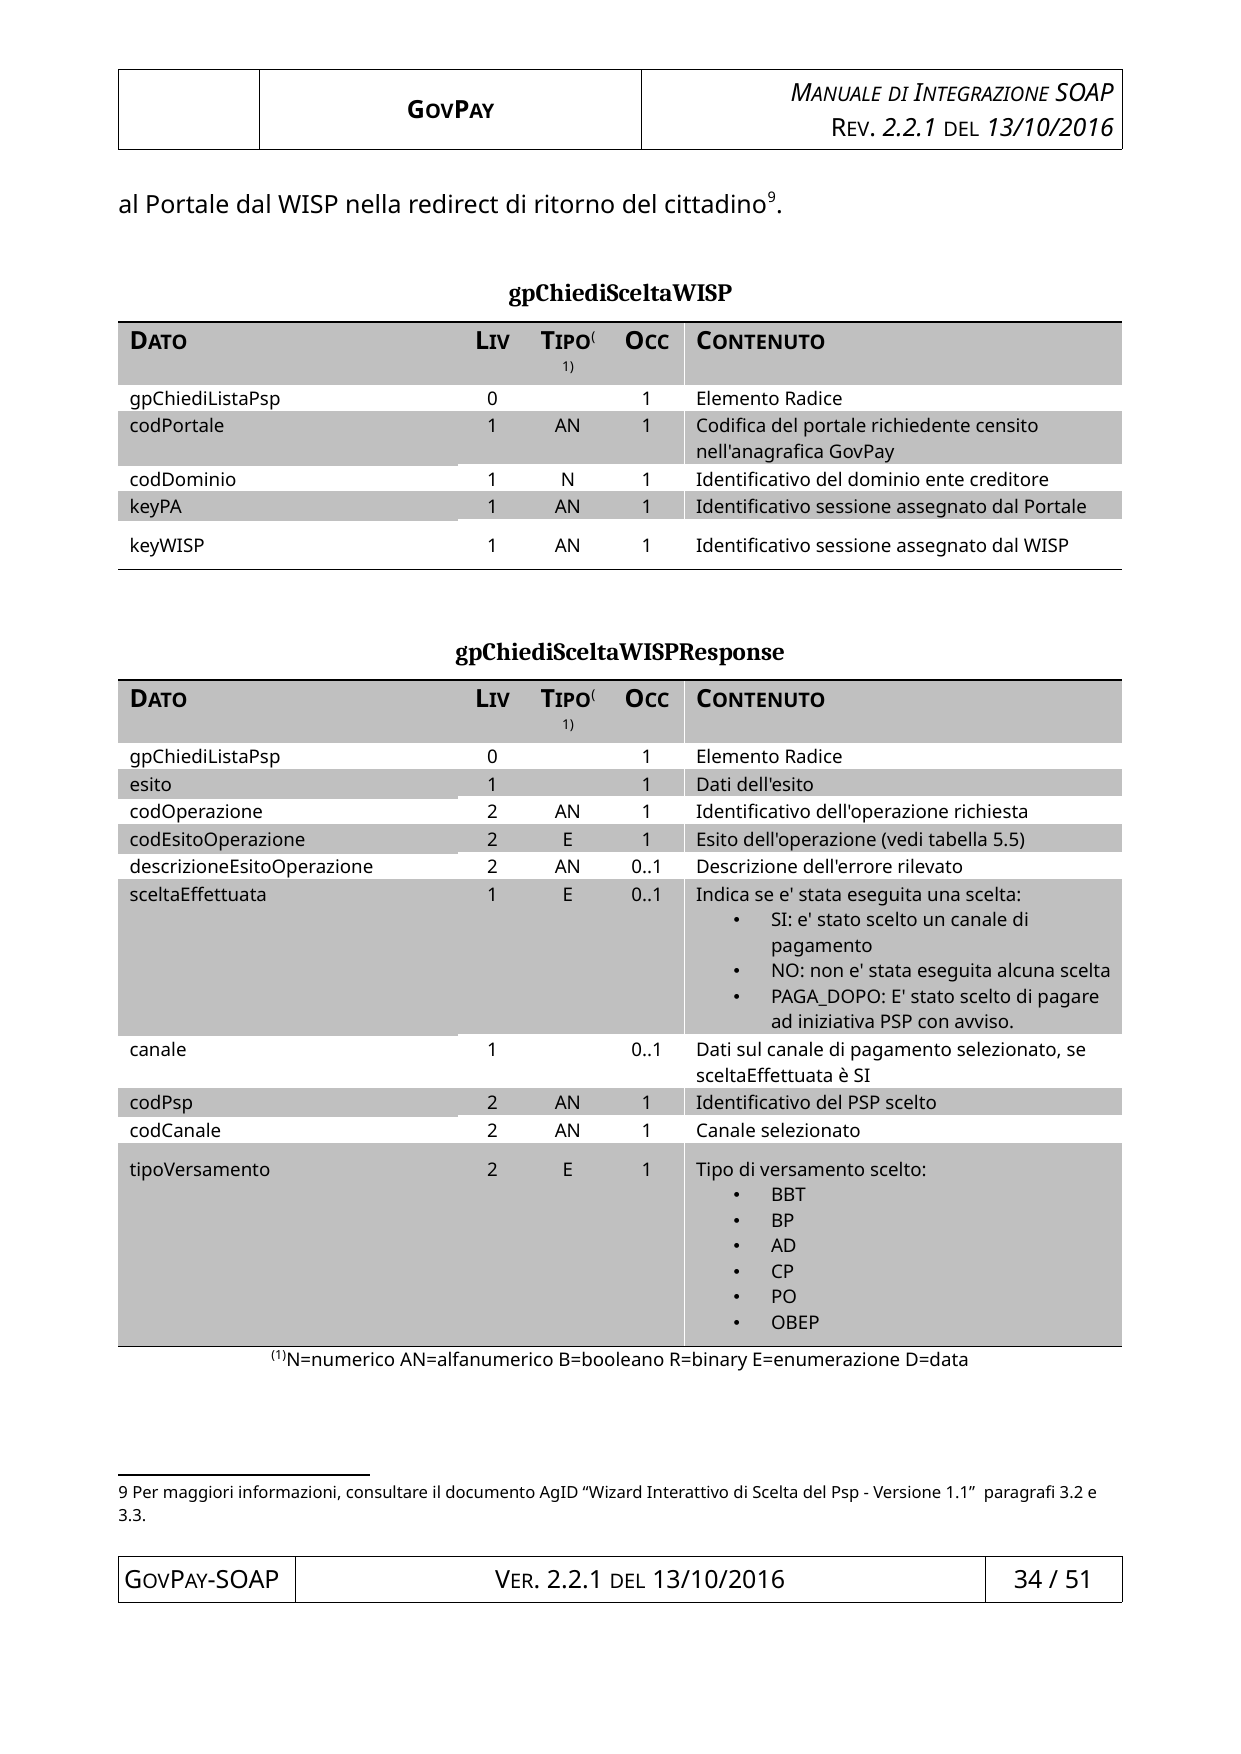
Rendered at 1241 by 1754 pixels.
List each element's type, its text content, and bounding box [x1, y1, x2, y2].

table_cell codPortale [118, 413, 458, 464]
table_header gpChiediSceltaWISP [118, 279, 1122, 321]
text Per maggiori informazioni, consultare il documento AgID “Wizard Interattivo di Scelta del Psp - Versione 1.1” paragrafi 3.2 e 3.3. [118, 1481, 1122, 1527]
table_cell keyWISP [118, 521, 458, 569]
table_cell 1 [609, 743, 684, 769]
text (1)N=numerico AN=alfanumerico B=booleano R=binary E=enumerazione D=data [118, 1347, 1122, 1372]
table_cell Tipo di versamento scelto: BBT BP AD CP PO OBEP [685, 1143, 1122, 1346]
table_cell codDominio [118, 466, 458, 491]
table_cell Liv [458, 323, 526, 385]
table_cell E [526, 1143, 609, 1346]
table_cell Identificativo dell'operazione richiesta [685, 796, 1122, 824]
table_cell 1 [458, 491, 526, 519]
table_cell E [526, 879, 609, 1034]
table_cell codOperazione [118, 799, 458, 824]
table_cell 2 [458, 1088, 526, 1115]
table_cell canale [118, 1036, 458, 1087]
table_cell Occ [609, 681, 684, 743]
table_cell codCanale [118, 1117, 458, 1143]
table_cell Elemento Radice [685, 743, 1122, 769]
table_cell 1 [609, 385, 684, 411]
text al Portale dal WISP nella redirect di ritorno del cittadino. [118, 186, 1122, 220]
table_cell 1 [458, 769, 526, 796]
table_cell Dato [118, 323, 458, 385]
table_cell Indica se e' stata eseguita una scelta: SI: e' stato scelto un canale di pagamento NO: non e' stata eseguita alcuna scelta PAGA_DOPO: E' stato scelto di pagare ad iniziativa PSP con avviso. [685, 879, 1122, 1034]
table_cell N [526, 464, 609, 491]
table_cell [526, 1034, 609, 1087]
table_cell Identificativo sessione assegnato dal Portale [685, 491, 1122, 519]
table_cell [526, 743, 609, 769]
table_cell AN [526, 411, 609, 464]
table_cell Contenuto [685, 323, 1122, 385]
table_cell [526, 385, 609, 411]
table_cell 1 [458, 1034, 526, 1087]
table_cell Identificativo del PSP scelto [685, 1088, 1122, 1115]
table_cell AN [526, 1088, 609, 1115]
table_cell Codifica del portale richiedente censito nell'anagrafica GovPay [685, 411, 1122, 464]
table_cell E [526, 824, 609, 852]
table_cell descrizioneEsitoOperazione [118, 854, 458, 879]
table_cell Esito dell'operazione (vedi tabella 5.5) [685, 824, 1122, 852]
table_cell AN [526, 519, 609, 569]
table_cell sceltaEffettuata [118, 881, 458, 1034]
table_cell Liv [458, 681, 526, 743]
table_cell 0 [458, 743, 526, 769]
table_cell 1 [609, 411, 684, 464]
table_cell gpChiediListaPsp [118, 385, 458, 411]
table_cell 2 [458, 796, 526, 824]
table_cell [526, 769, 609, 796]
table_cell 2 [458, 824, 526, 852]
table_cell 1 [609, 796, 684, 824]
table_cell 0 [458, 385, 526, 411]
table_cell Occ [609, 323, 684, 385]
table_cell 1 [609, 1088, 684, 1115]
table_cell 1 [458, 519, 526, 569]
table_cell AN [526, 1115, 609, 1143]
table_cell Tipo(1) [526, 323, 609, 385]
table_cell AN [526, 796, 609, 824]
table_cell Tipo(1) [526, 681, 609, 743]
table_cell 1 [609, 769, 684, 796]
table_header gpChiediSceltaWISPResponse [118, 638, 1122, 679]
table_cell Dati dell'esito [685, 769, 1122, 796]
table_cell 2 [458, 852, 526, 879]
table_cell 0..1 [609, 1034, 684, 1087]
table_cell 1 [458, 464, 526, 491]
table_cell 1 [458, 411, 526, 464]
table_cell tipoVersamento [118, 1145, 458, 1346]
table_cell gpChiediListaPsp [118, 743, 458, 769]
table_cell 2 [458, 1143, 526, 1346]
table_cell 2 [458, 1115, 526, 1143]
table_cell Contenuto [685, 681, 1122, 743]
table_cell Descrizione dell'errore rilevato [685, 852, 1122, 879]
table_cell esito [118, 771, 458, 796]
table_cell Elemento Radice [685, 385, 1122, 411]
table_cell Identificativo sessione assegnato dal WISP [685, 519, 1122, 569]
table_cell codEsitoOperazione [118, 826, 458, 852]
table_cell Canale selezionato [685, 1115, 1122, 1143]
table_cell 1 [609, 1115, 684, 1143]
table_cell 1 [609, 1143, 684, 1346]
table_cell 1 [609, 519, 684, 569]
table_cell Dato [118, 681, 458, 743]
table_cell codPsp [118, 1090, 458, 1115]
table_cell keyPA [118, 494, 458, 519]
table_cell Dati sul canale di pagamento selezionato, se sceltaEffettuata è SI [685, 1034, 1122, 1087]
table_cell 0..1 [609, 879, 684, 1034]
table_cell 0..1 [609, 852, 684, 879]
table_cell Identificativo del dominio ente creditore [685, 464, 1122, 491]
table_cell AN [526, 852, 609, 879]
table_cell 1 [609, 464, 684, 491]
table_cell 1 [609, 491, 684, 519]
table_cell AN [526, 491, 609, 519]
table_cell 1 [609, 824, 684, 852]
table_cell 1 [458, 879, 526, 1034]
